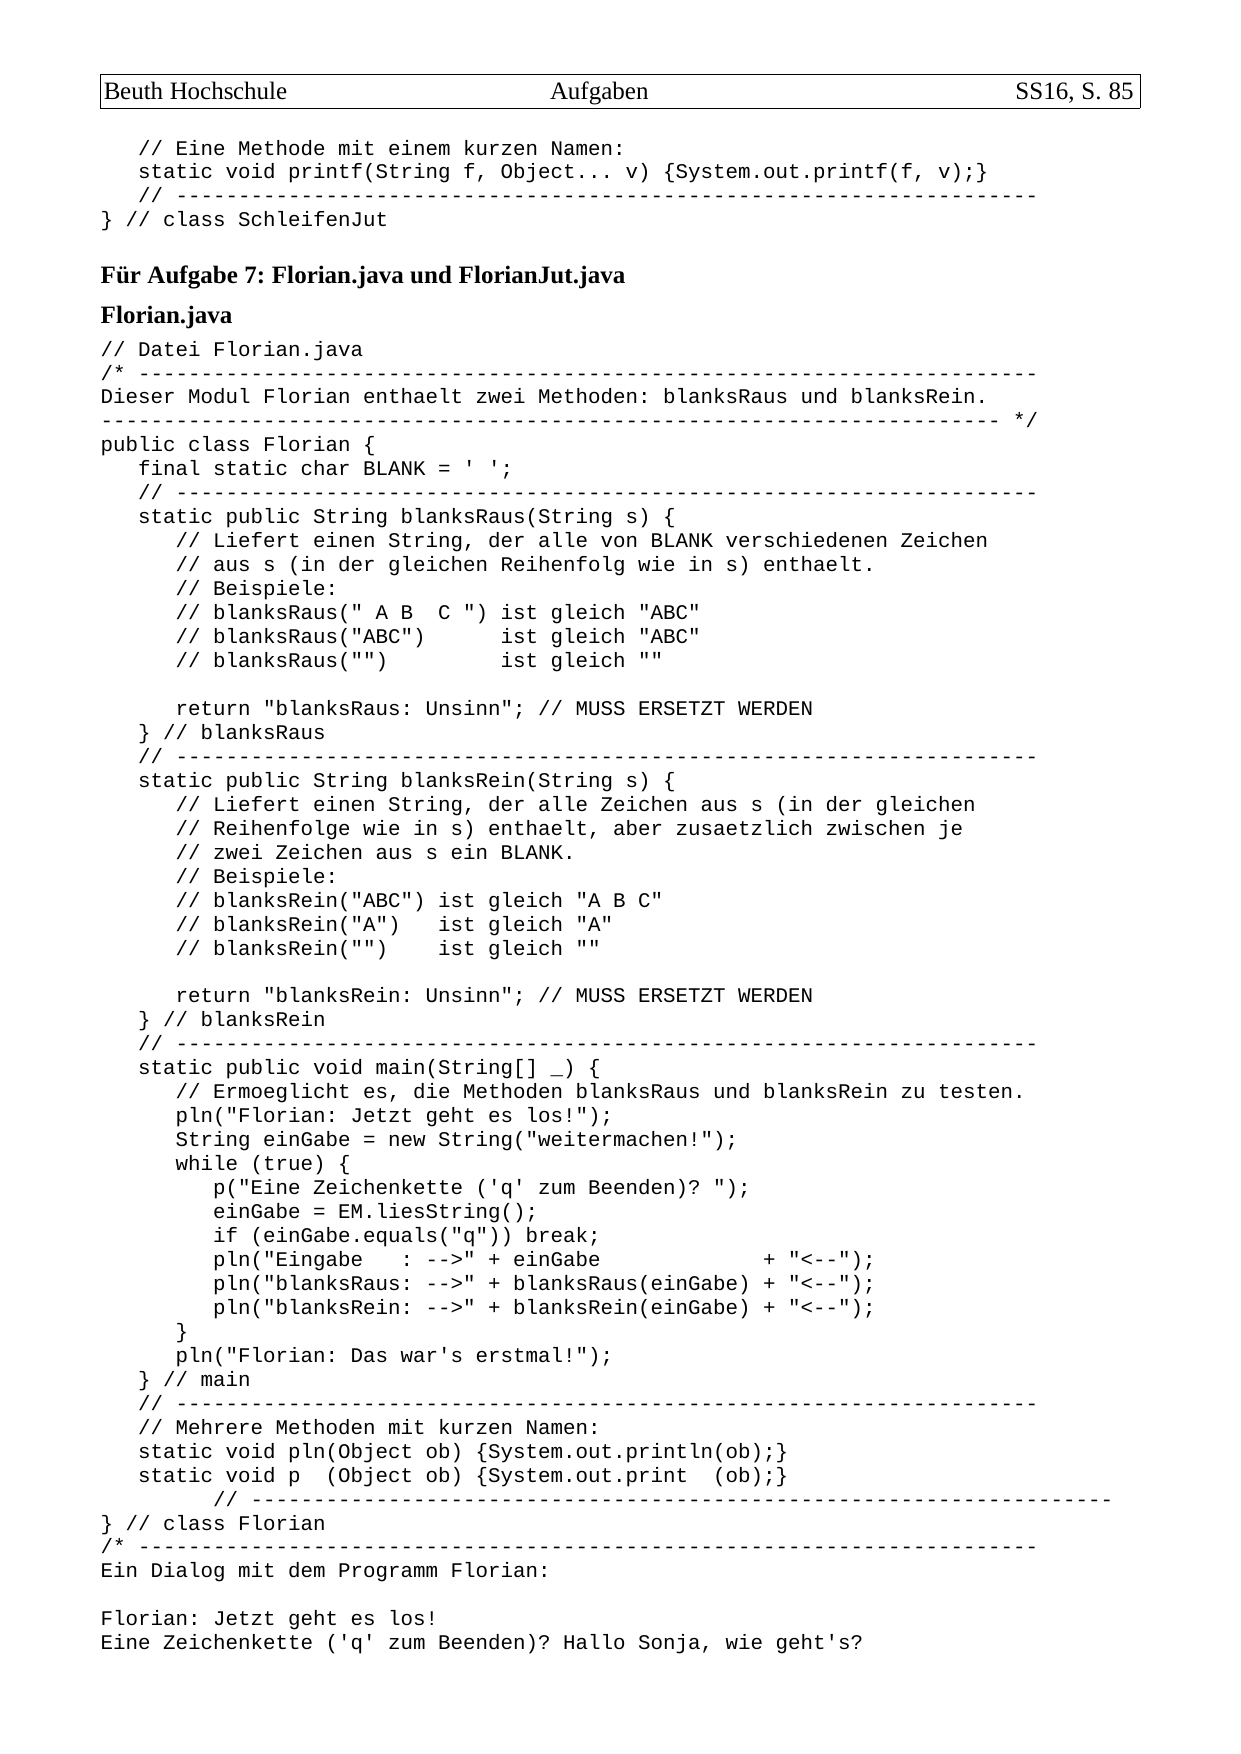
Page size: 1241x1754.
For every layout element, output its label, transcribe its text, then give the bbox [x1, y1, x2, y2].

text static public String blanksRaus(String s) { [100, 506, 1140, 530]
text // Ermoeglicht es, die Methoden blanksRaus und blanksRein zu testen. [100, 1081, 1140, 1105]
text // Datei Florian.java [100, 338, 1140, 362]
text // Reihenfolge wie in s) enthaelt, aber zusaetzlich zwischen je [100, 818, 1140, 842]
subtitle Für Aufgabe 7: Florian.java und FlorianJut.java [100, 261, 1140, 289]
text static void printf(String f, Object... v) {System.out.printf(f, v);} [100, 161, 1140, 185]
text ------------------------------------------------------------------------ */ [100, 410, 1140, 434]
text pln("blanksRein: -->" + blanksRein(einGabe) + "<--"); [100, 1297, 1140, 1321]
text pln("Eingabe : -->" + einGabe + "<--"); [100, 1249, 1140, 1273]
text // blanksRein("") ist gleich "" [100, 937, 1140, 961]
text // zwei Zeichen aus s ein BLANK. [100, 842, 1140, 866]
text pln("Florian: Jetzt geht es los!"); [100, 1105, 1140, 1129]
text // aus s (in der gleichen Reihenfolg wie in s) enthaelt. [100, 554, 1140, 578]
text return "blanksRein: Unsinn"; // MUSS ERSETZT WERDEN [100, 985, 1140, 1009]
text pln("Florian: Das war's erstmal!"); [100, 1345, 1140, 1369]
text // --------------------------------------------------------------------- [100, 482, 1140, 506]
text // --------------------------------------------------------------------- [100, 1033, 1140, 1057]
text // blanksRein("ABC") ist gleich "A B C" [100, 889, 1140, 913]
text Dieser Modul Florian enthaelt zwei Methoden: blanksRaus und blanksRein. [100, 386, 1140, 410]
text // Beispiele: [100, 866, 1140, 889]
text Ein Dialog mit dem Programm Florian: [100, 1560, 1140, 1584]
text // blanksRein("A") ist gleich "A" [100, 913, 1140, 937]
text // Liefert einen String, der alle von BLANK verschiedenen Zeichen [100, 530, 1140, 554]
text final static char BLANK = ' '; [100, 458, 1140, 482]
text // --------------------------------------------------------------------- [100, 1488, 1140, 1512]
text /* ------------------------------------------------------------------------ [100, 362, 1140, 386]
text // blanksRaus("ABC") ist gleich "ABC" [100, 626, 1140, 650]
text return "blanksRaus: Unsinn"; // MUSS ERSETZT WERDEN [100, 698, 1140, 722]
text // --------------------------------------------------------------------- [100, 1393, 1140, 1417]
text } // class Florian [100, 1512, 1140, 1536]
text while (true) { [100, 1153, 1140, 1177]
text // --------------------------------------------------------------------- [100, 185, 1140, 209]
text // blanksRaus(" A B C ") ist gleich "ABC" [100, 602, 1140, 626]
text Florian: Jetzt geht es los! [100, 1608, 1140, 1632]
text } // main [100, 1369, 1140, 1393]
text } [100, 1321, 1140, 1345]
text if (einGabe.equals("q")) break; [100, 1225, 1140, 1249]
text pln("blanksRaus: -->" + blanksRaus(einGabe) + "<--"); [100, 1273, 1140, 1297]
text static void p (Object ob) {System.out.print (ob);} [100, 1464, 1140, 1488]
text } // blanksRaus [100, 722, 1140, 746]
text // blanksRaus("") ist gleich "" [100, 650, 1140, 674]
text } // class SchleifenJut [100, 209, 1140, 233]
text einGabe = EM.liesString(); [100, 1201, 1140, 1225]
text // Liefert einen String, der alle Zeichen aus s (in der gleichen [100, 794, 1140, 818]
text static public String blanksRein(String s) { [100, 770, 1140, 794]
text Eine Zeichenkette ('q' zum Beenden)? Hallo Sonja, wie geht's? [100, 1632, 1140, 1656]
text // Beispiele: [100, 578, 1140, 602]
text p("Eine Zeichenkette ('q' zum Beenden)? "); [100, 1177, 1140, 1201]
text static void pln(Object ob) {System.out.println(ob);} [100, 1441, 1140, 1464]
text // --------------------------------------------------------------------- [100, 746, 1140, 770]
text static public void main(String[] _) { [100, 1057, 1140, 1081]
text // Eine Methode mit einem kurzen Namen: [100, 137, 1140, 161]
text String einGabe = new String("weitermachen!"); [100, 1129, 1140, 1153]
text } // blanksRein [100, 1009, 1140, 1033]
text Florian.java [100, 301, 1140, 329]
text public class Florian { [100, 434, 1140, 458]
text // Mehrere Methoden mit kurzen Namen: [100, 1417, 1140, 1441]
text /* ------------------------------------------------------------------------ [100, 1536, 1140, 1560]
